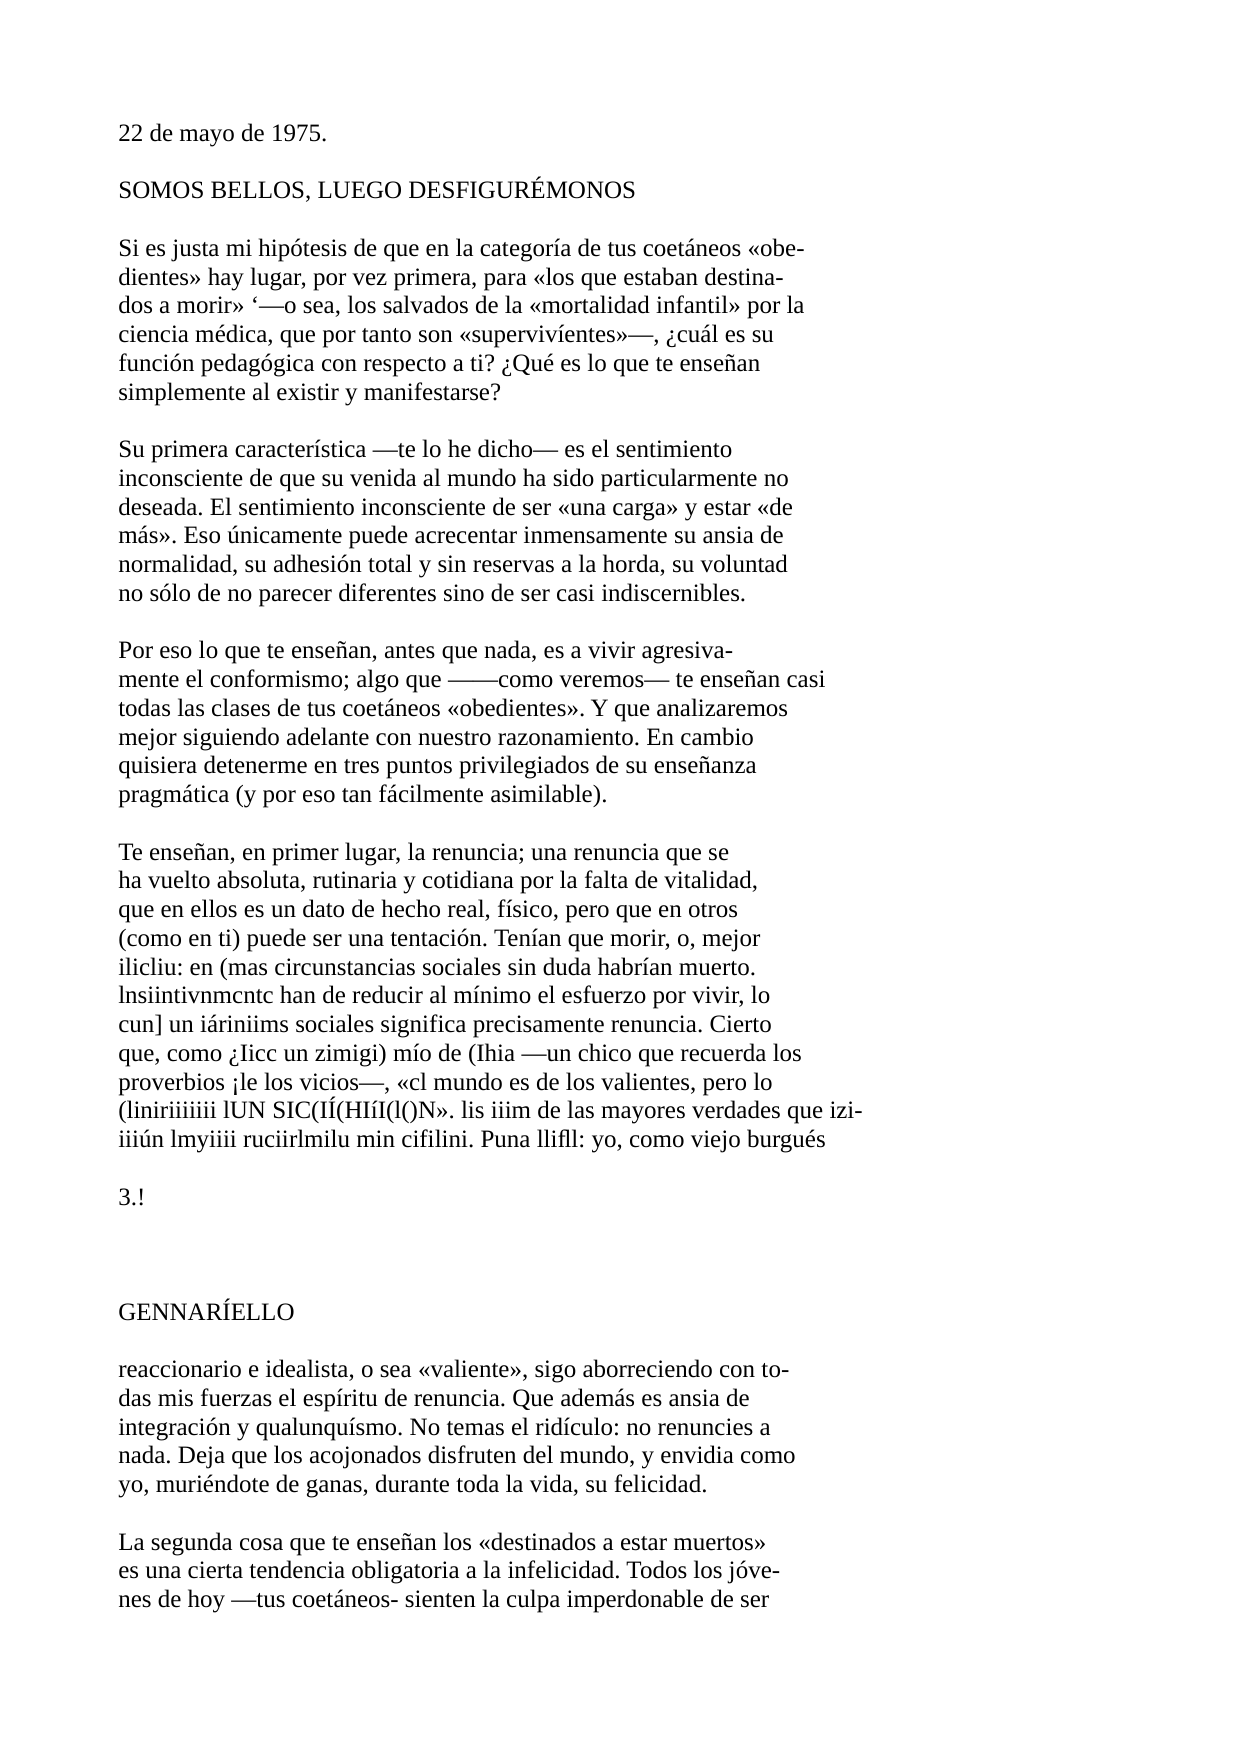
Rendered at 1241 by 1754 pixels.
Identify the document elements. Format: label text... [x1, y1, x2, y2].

text pragmática (y por eso tan fácilmente asimilable). [118, 779, 1122, 808]
text SOMOS BELLOS, LUEGO DESFIGURÉMONOS [118, 176, 1122, 204]
text reaccionario e idealista, o sea «valiente», sigo aborreciendo con to- [118, 1354, 1122, 1383]
text ha vuelto absoluta, rutinaria y cotidiana por la falta de vitalidad, [118, 866, 1122, 894]
text mejor siguiendo adelante con nuestro razonamiento. En cambio [118, 722, 1122, 751]
text simplemente al existir y manifestarse? [118, 377, 1122, 406]
text Su primera característica —te lo he dicho— es el sentimiento [118, 434, 1122, 463]
text normalidad, su adhesión total y sin reservas a la horda, su voluntad [118, 549, 1122, 578]
text es una cierta tendencia obligatoria a la infelicidad. Todos los jóve- [118, 1556, 1122, 1584]
text lnsiintivnmcntc han de reducir al mínimo el esfuerzo por vivir, lo [118, 981, 1122, 1009]
text ciencia médica, que por tanto son «supervivíentes»—, ¿cuál es su [118, 319, 1122, 348]
text todas las clases de tus coetáneos «obedientes». Y que analizaremos [118, 693, 1122, 722]
text integración y qualunquísmo. No temas el ridículo: no renuncies a [118, 1412, 1122, 1441]
text nada. Deja que los acojonados disfruten del mundo, y envidia como [118, 1441, 1122, 1469]
text deseada. El sentimiento inconsciente de ser «una carga» y estar «de [118, 492, 1122, 521]
text quisiera detenerme en tres puntos privilegiados de su enseñanza [118, 751, 1122, 779]
text proverbios ¡le los vicios—, «cl mundo es de los valientes, pero lo [118, 1067, 1122, 1096]
text no sólo de no parecer diferentes sino de ser casi indiscernibles. [118, 578, 1122, 607]
text dos a morir» ‘—o sea, los salvados de la «mortalidad infantil» por la [118, 291, 1122, 319]
text mente el conformismo; algo que ——como veremos— te enseñan casi [118, 664, 1122, 693]
text (liniriiiiiii lUN SIC(IÍ(HIíI(l()N». lis iiim de las mayores verdades que izi- [118, 1096, 1122, 1124]
text dientes» hay lugar, por vez primera, para «los que estaban destina- [118, 262, 1122, 291]
text Si es justa mi hipótesis de que en la categoría de tus coetáneos «obe- [118, 233, 1122, 262]
text das mis fuerzas el espíritu de renuncia. Que además es ansia de [118, 1383, 1122, 1412]
text inconsciente de que su venida al mundo ha sido particularmente no [118, 463, 1122, 492]
text más». Eso únicamente puede acrecentar inmensamente su ansia de [118, 521, 1122, 549]
text 3.! [118, 1182, 1122, 1211]
text cun] un iáriniims sociales significa precisamente renuncia. Cierto [118, 1009, 1122, 1038]
text GENNARÍELLO [118, 1297, 1122, 1326]
text iiiún lmyiiii ruciirlmilu min cifilini. Puna lliﬂl: yo, como viejo burgués [118, 1124, 1122, 1153]
text 22 de mayo de 1975. [118, 118, 1122, 147]
text yo, muriéndote de ganas, durante toda la vida, su felicidad. [118, 1469, 1122, 1498]
text ilicliu: en (mas circunstancias sociales sin duda habrían muerto. [118, 952, 1122, 981]
text que, como ¿Iicc un zimigi) mío de (Ihia —un chico que recuerda los [118, 1038, 1122, 1067]
text (como en ti) puede ser una tentación. Tenían que morir, o, mejor [118, 923, 1122, 952]
text función pedagógica con respecto a ti? ¿Qué es lo que te enseñan [118, 348, 1122, 377]
text Te enseñan, en primer lugar, la renuncia; una renuncia que se [118, 837, 1122, 866]
text La segunda cosa que te enseñan los «destinados a estar muertos» [118, 1527, 1122, 1556]
text Por eso lo que te enseñan, antes que nada, es a vivir agresiva- [118, 636, 1122, 664]
text que en ellos es un dato de hecho real, físico, pero que en otros [118, 894, 1122, 923]
text nes de hoy —tus coetáneos- sienten la culpa imperdonable de ser [118, 1584, 1122, 1613]
